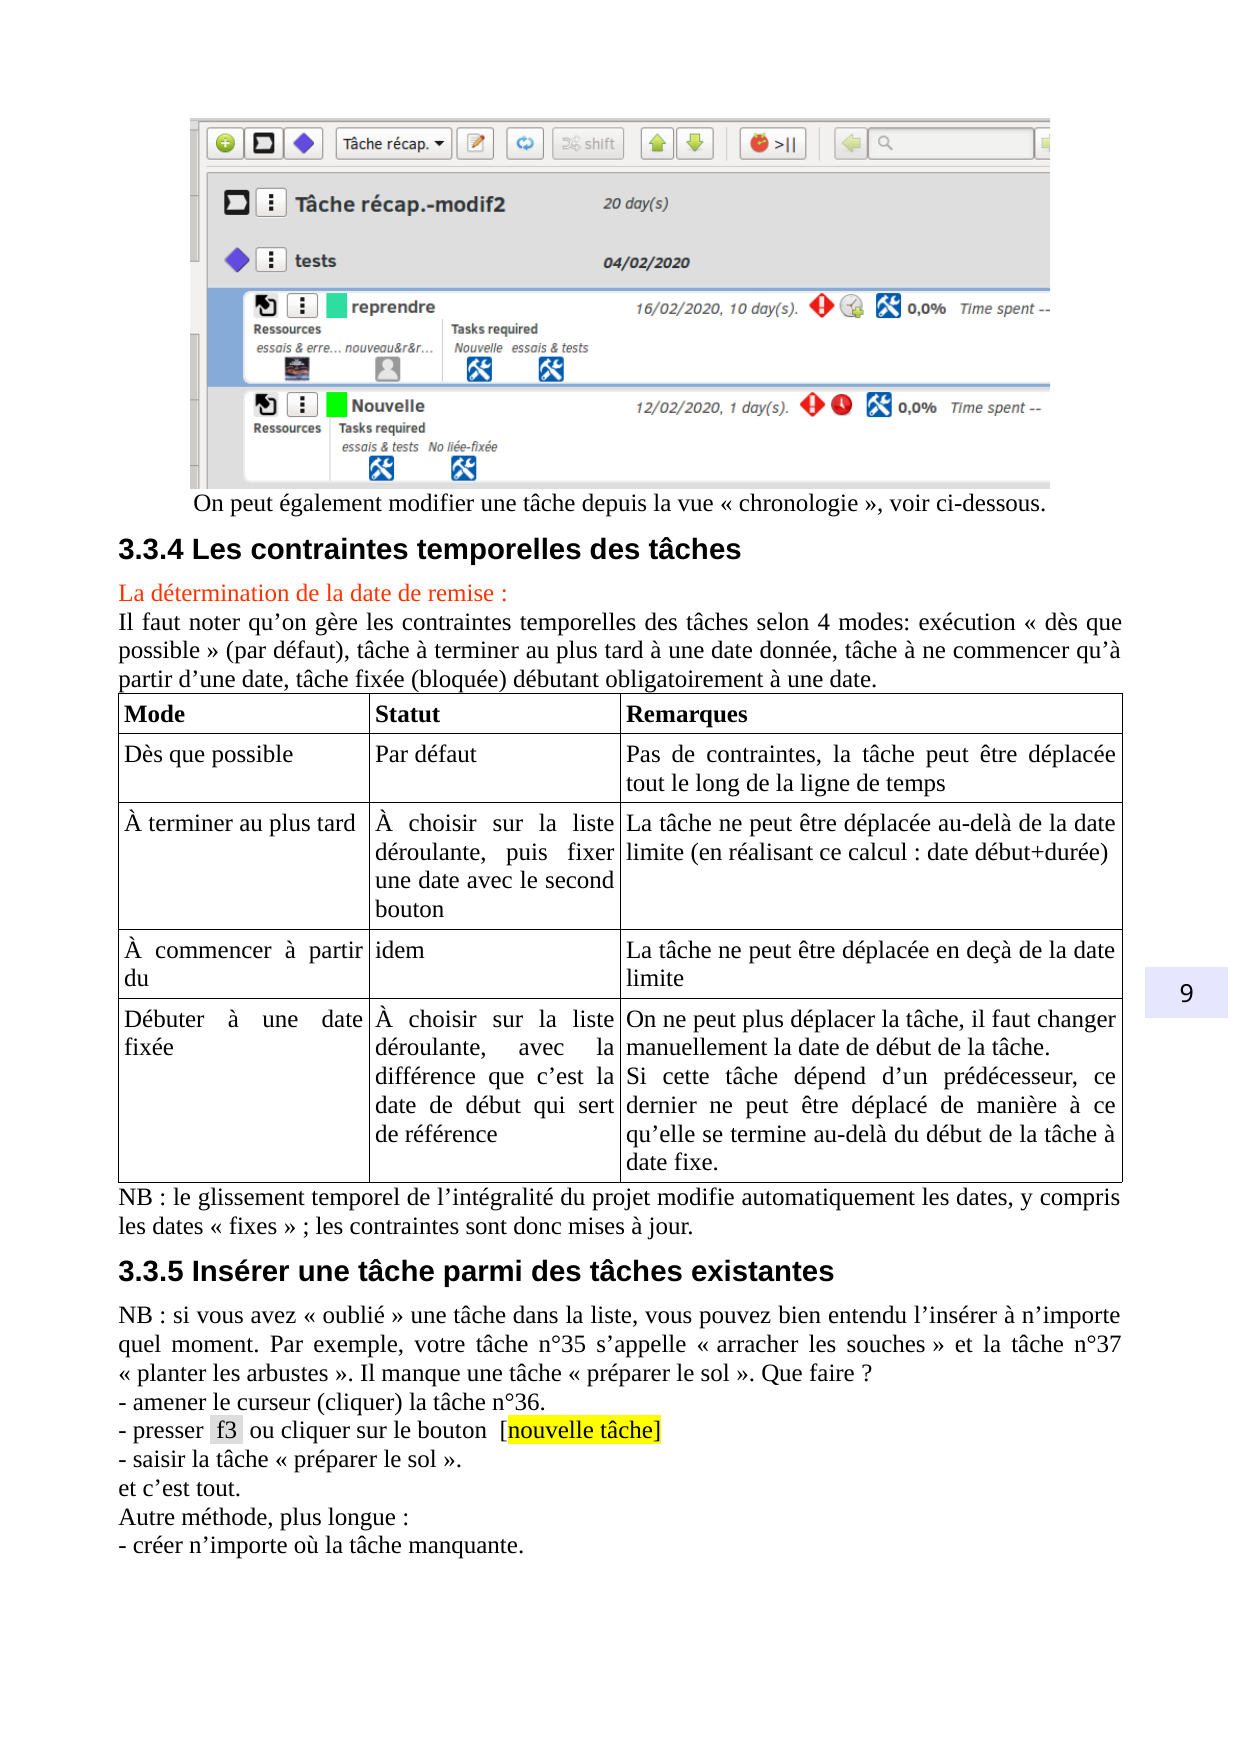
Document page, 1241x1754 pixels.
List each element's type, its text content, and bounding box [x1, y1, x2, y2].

table_cell À choisir sur la liste déroulante, avec la différence que c’est la date de début qui sert de référence [370, 999, 620, 1182]
table_cell Pas de contraintes, la tâche peut être déplacée tout le long de la ligne de temps [621, 734, 1122, 802]
text NB : le glissement temporel de l’intégralité du projet modifie automatiquement les dates, y compris les dates « fixes » ; les contraintes sont donc mises à jour. [118, 1183, 1122, 1239]
text - presser f3 ou cliquer sur le bouton [nouvelle tâche] [118, 1415, 1122, 1444]
text - saisir la tâche « préparer le sol ». [118, 1444, 1122, 1473]
text NB : si vous avez « oublié » une tâche dans la liste, vous pouvez bien entendu l’insérer à n’importe quel moment. Par exemple, votre tâche n°35 s’appelle « arracher les souches » et la tâche n°37 « planter les arbustes ». Il manque une tâche « préparer le sol ». Que faire ? [118, 1300, 1122, 1387]
text Autre méthode, plus longue : [118, 1502, 1122, 1530]
picture [190, 118, 1051, 489]
table_cell idem [370, 930, 620, 998]
text La détermination de la date de remise : [118, 578, 1122, 607]
subtitle 3.3.5 Insérer une tâche parmi des tâches existantes [118, 1254, 1122, 1288]
text - amener le curseur (cliquer) la tâche n°36. [118, 1387, 1122, 1415]
text et c’est tout. [118, 1473, 1122, 1502]
table_cell Dès que possible [119, 734, 369, 802]
table_header Remarques [621, 694, 1122, 733]
subtitle 3.3.4 Les contraintes temporelles des tâches [118, 532, 1122, 565]
table_cell Débuter à une date fixée [119, 999, 369, 1182]
table_header Statut [370, 694, 620, 733]
table_cell À terminer au plus tard [119, 803, 369, 929]
table_cell Par défaut [370, 734, 620, 802]
table_cell On ne peut plus déplacer la tâche, il faut changer manuellement la date de début de la tâche. Si cette tâche dépend d’un prédécesseur, ce dernier ne peut être déplacé de manière à ce qu’elle se termine au-delà du début de la tâche à date fixe. [621, 999, 1122, 1182]
table_cell À commencer à partir du [119, 930, 369, 998]
table_cell À choisir sur la liste déroulante, puis fixer une date avec le second bouton [370, 803, 620, 929]
text On peut également modifier une tâche depuis la vue « chronologie », voir ci-dessous. [118, 489, 1122, 517]
text Il faut noter qu’on gère les contraintes temporelles des tâches selon 4 modes: exécution « dès que possible » (par défaut), tâche à terminer au plus tard à une date donnée, tâche à ne commencer qu’à partir d’une date, tâche fixée (bloquée) débutant obligatoirement à une date. [118, 607, 1122, 693]
table_header Mode [119, 694, 369, 733]
table_cell La tâche ne peut être déplacée au-delà de la date limite (en réalisant ce calcul : date début+durée) [621, 803, 1122, 929]
text - créer n’importe où la tâche manquante. [118, 1530, 1122, 1559]
table_cell La tâche ne peut être déplacée en deçà de la date limite [621, 930, 1122, 998]
